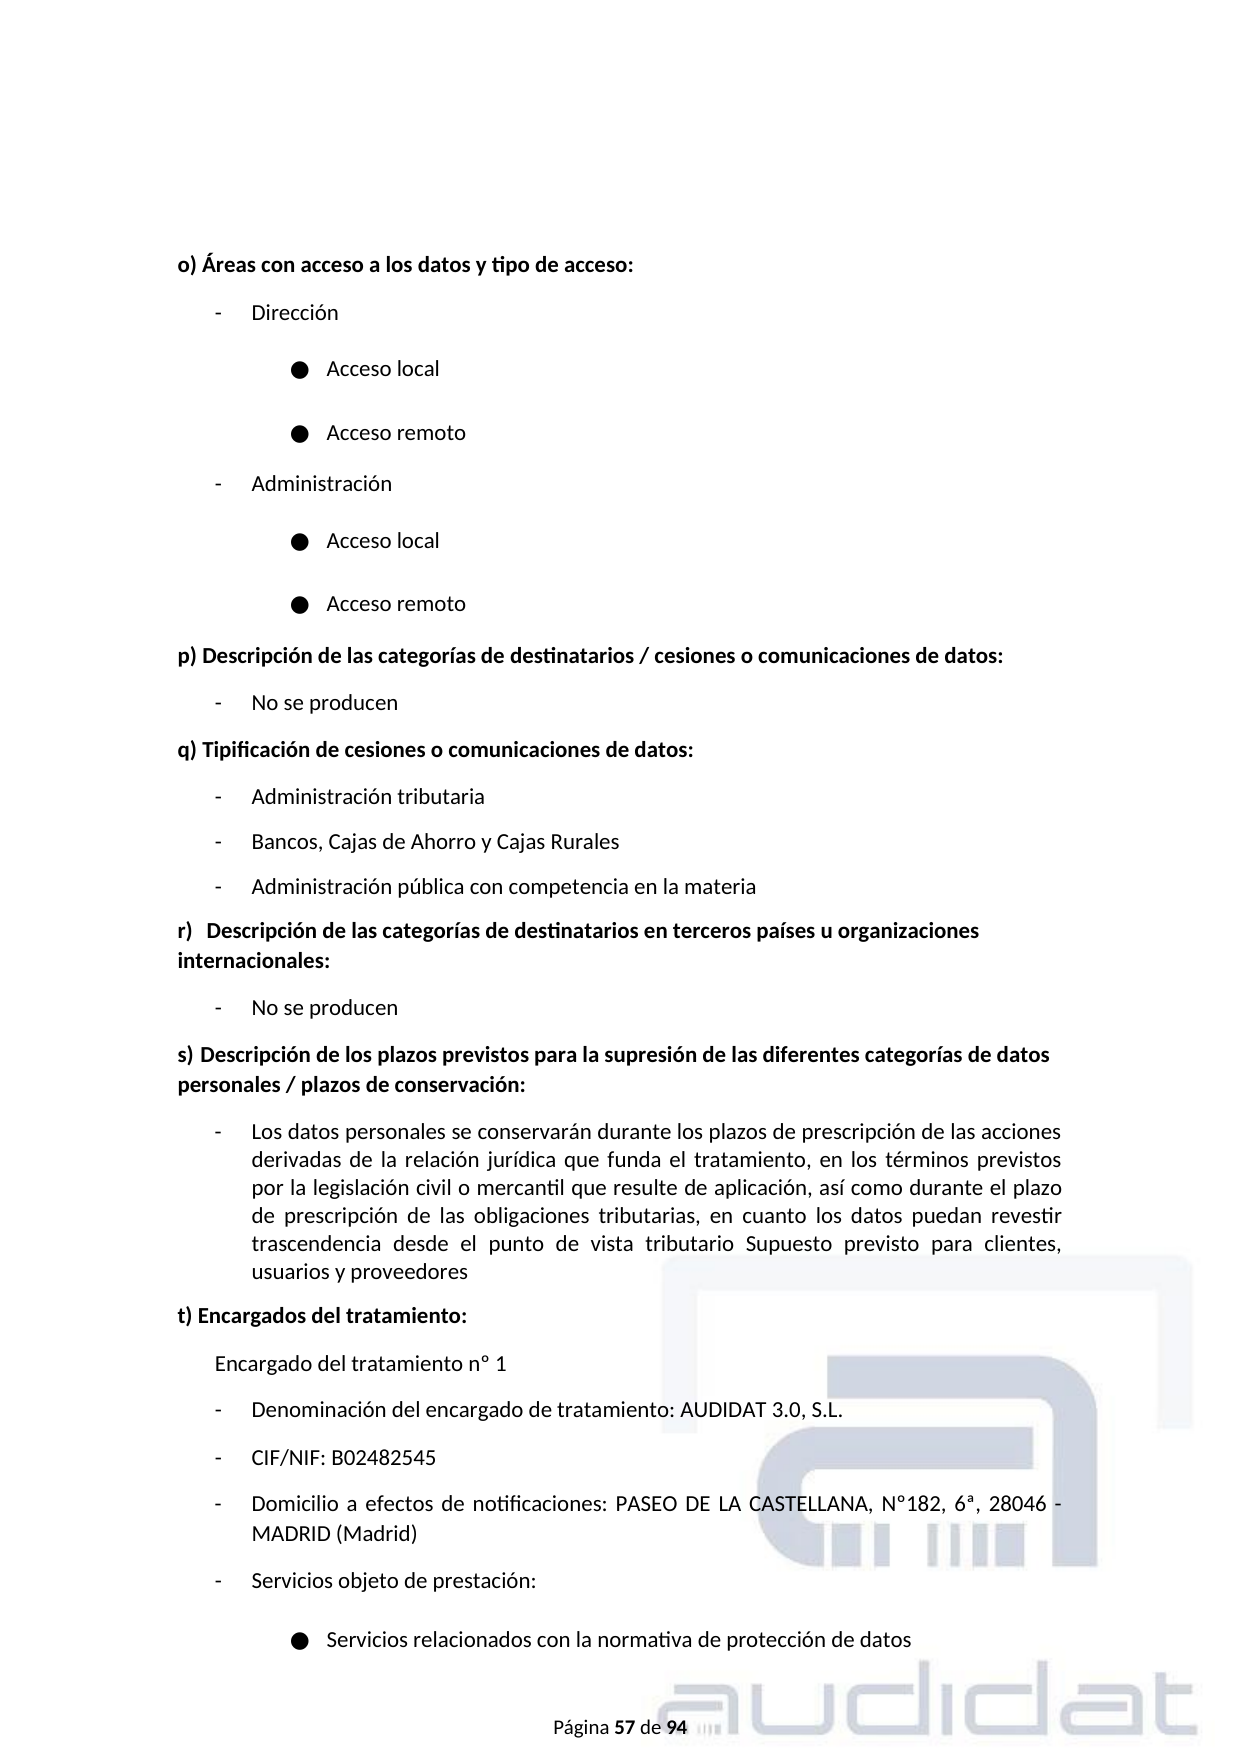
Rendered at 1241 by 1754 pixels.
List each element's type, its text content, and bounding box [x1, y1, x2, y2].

list No se producen [214, 688, 1226, 717]
picture [640, 1330, 1215, 1349]
picture [640, 1660, 1215, 1754]
list Acceso local [289, 514, 1226, 561]
picture [640, 1594, 1215, 1613]
subtitle Encargados del tratamiento: [177, 1302, 1226, 1330]
list Servicios objeto de prestación: [214, 1566, 1226, 1594]
list Administración [214, 469, 1226, 497]
text - CIF/NIF: B02482545 [214, 1443, 1226, 1471]
list Los datos personales se conservarán durante los plazos de prescripción de las acciones derivadas de la relación jurídica que funda el tratamiento, en los términos previstos por la legislación civil o mercantil que resulte de aplicación, así como durante el plazo de prescripción de las obligaciones tributarias, en cuanto los datos puedan revestir trascendencia desde el punto de vista tributario Supuesto previsto para clientes, usuarios y proveedores [214, 1117, 1063, 1285]
list Acceso remoto [289, 578, 1226, 625]
text Página 57 de 94 [177, 1714, 1063, 1739]
subtitle Descripción de las categorías de destinatarios / cesiones o comunicaciones de datos: [177, 642, 1226, 670]
list Domicilio a efectos de notificaciones: PASEO DE LA CASTELLANA, Nº182, 6ª, 28046 - MADRID (Madrid) [214, 1489, 1064, 1548]
list Dirección [214, 298, 1226, 326]
picture [640, 1471, 1215, 1566]
picture [640, 1423, 1215, 1443]
list Acceso remoto [289, 406, 1226, 453]
picture [640, 1246, 1215, 1302]
subtitle Áreas con acceso a los datos y tipo de acceso: [177, 251, 1226, 279]
list No se producen [214, 993, 1226, 1021]
subtitle Descripción de las categorías de destinatarios en terceros países u organizaciones internacionales: [177, 917, 1063, 974]
list Administración pública con competencia en la materia [214, 872, 1226, 900]
list Bancos, Cajas de Ahorro y Cajas Rurales [214, 827, 1226, 855]
list Acceso local [289, 342, 1226, 389]
picture [640, 1377, 1215, 1396]
list Denominación del encargado de tratamiento: AUDIDAT 3.0, S.L. [214, 1396, 1226, 1423]
subtitle Tipificación de cesiones o comunicaciones de datos: [177, 736, 1226, 763]
subtitle Descripción de los plazos previstos para la supresión de las diferentes categorías de datos personales / plazos de conservación: [177, 1040, 1063, 1098]
list Administración tributaria [214, 782, 1226, 810]
list Servicios relacionados con la normativa de protección de datos [289, 1613, 1226, 1660]
text Encargado del tratamiento nº 1 [214, 1349, 1226, 1377]
